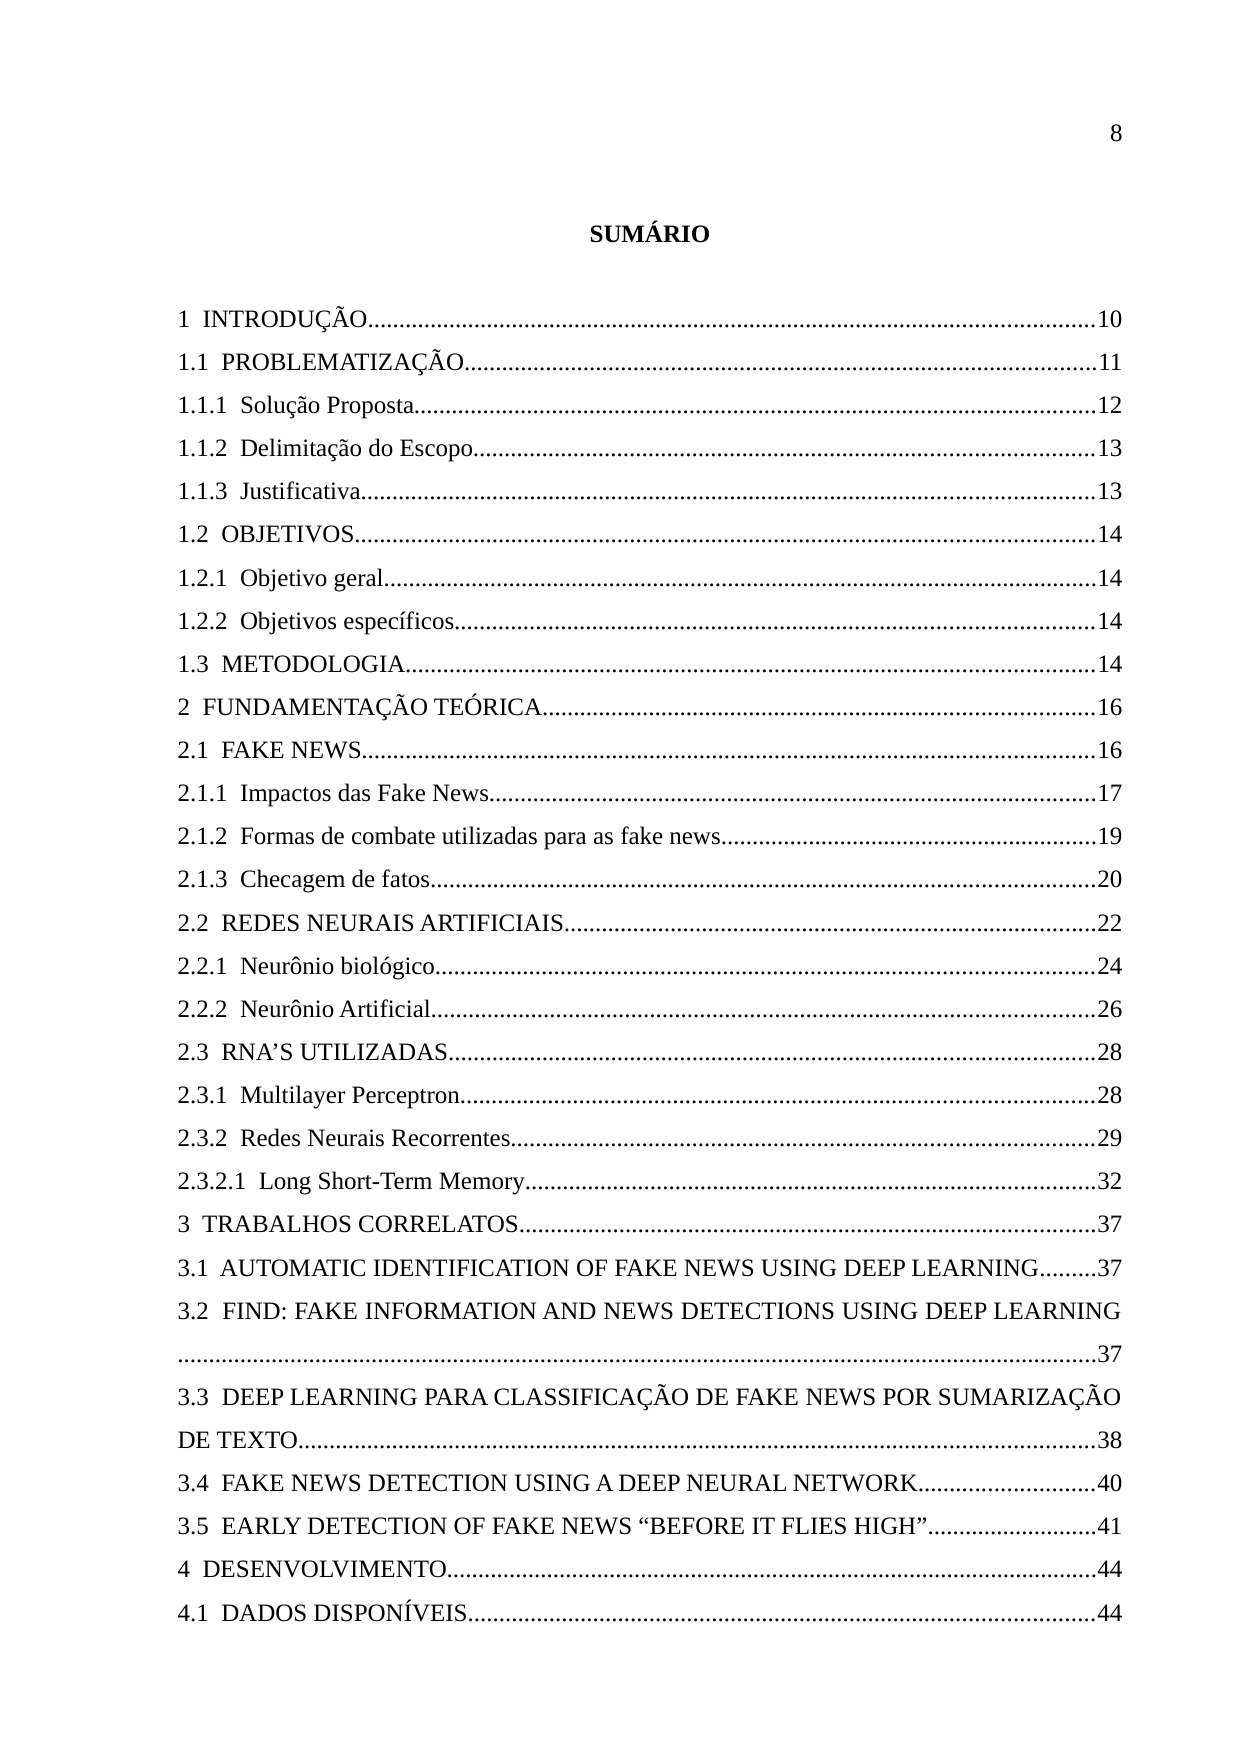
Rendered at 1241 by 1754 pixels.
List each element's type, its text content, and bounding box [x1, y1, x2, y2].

text 2.3.2.1 Long Short-Term Memory 32 [177, 1166, 1122, 1195]
text 2.2.2 Neurônio Artificial 26 [177, 994, 1122, 1023]
text 1.1.2 Delimitação do Escopo 13 [177, 433, 1122, 462]
text 4.1 DADOS DISPONÍVEIS 44 [177, 1598, 1122, 1626]
text 1 INTRODUÇÃO 10 [177, 304, 1122, 333]
text 2.1.1 Impactos das Fake News 17 [177, 778, 1122, 807]
text 3.3 DEEP LEARNING PARA CLASSIFICAÇÃO DE FAKE NEWS POR SUMARIZAÇÃO DE TEXTO 38 [177, 1382, 1122, 1454]
text 2.2.1 Neurônio biológico 24 [177, 951, 1122, 979]
text 1.1 PROBLEMATIZAÇÃO 11 [177, 347, 1122, 376]
text 2.1 FAKE NEWS 16 [177, 735, 1122, 764]
text 1.1.1 Solução Proposta 12 [177, 390, 1122, 419]
text 4 DESENVOLVIMENTO 44 [177, 1554, 1122, 1583]
text 3.4 FAKE NEWS DETECTION USING A DEEP NEURAL NETWORK 40 [177, 1468, 1122, 1497]
subtitle SUMÁRIO [177, 219, 1122, 248]
text 3.1 AUTOMATIC IDENTIFICATION OF FAKE NEWS USING DEEP LEARNING 37 [177, 1253, 1122, 1281]
text 1.2.2 Objetivos específicos 14 [177, 606, 1122, 634]
text 3.5 EARLY DETECTION OF FAKE NEWS “BEFORE IT FLIES HIGH” 41 [177, 1511, 1122, 1540]
text 2.2 REDES NEURAIS ARTIFICIAIS 22 [177, 908, 1122, 936]
text 3.2 FIND: FAKE INFORMATION AND NEWS DETECTIONS USING DEEP LEARNING 37 [177, 1296, 1122, 1368]
text 1.2 OBJETIVOS 14 [177, 519, 1122, 548]
text 2.3 RNA’S UTILIZADAS 28 [177, 1037, 1122, 1066]
text 1.1.3 Justificativa 13 [177, 476, 1122, 505]
text 3 TRABALHOS CORRELATOS 37 [177, 1209, 1122, 1238]
text 1.2.1 Objetivo geral 14 [177, 563, 1122, 591]
text 2.1.3 Checagem de fatos 20 [177, 864, 1122, 893]
text 2.3.2 Redes Neurais Recorrentes 29 [177, 1123, 1122, 1152]
text 2.1.2 Formas de combate utilizadas para as fake news 19 [177, 821, 1122, 850]
text 1.3 METODOLOGIA 14 [177, 649, 1122, 678]
text 2 FUNDAMENTAÇÃO TEÓRICA 16 [177, 692, 1122, 721]
text 2.3.1 Multilayer Perceptron 28 [177, 1080, 1122, 1109]
